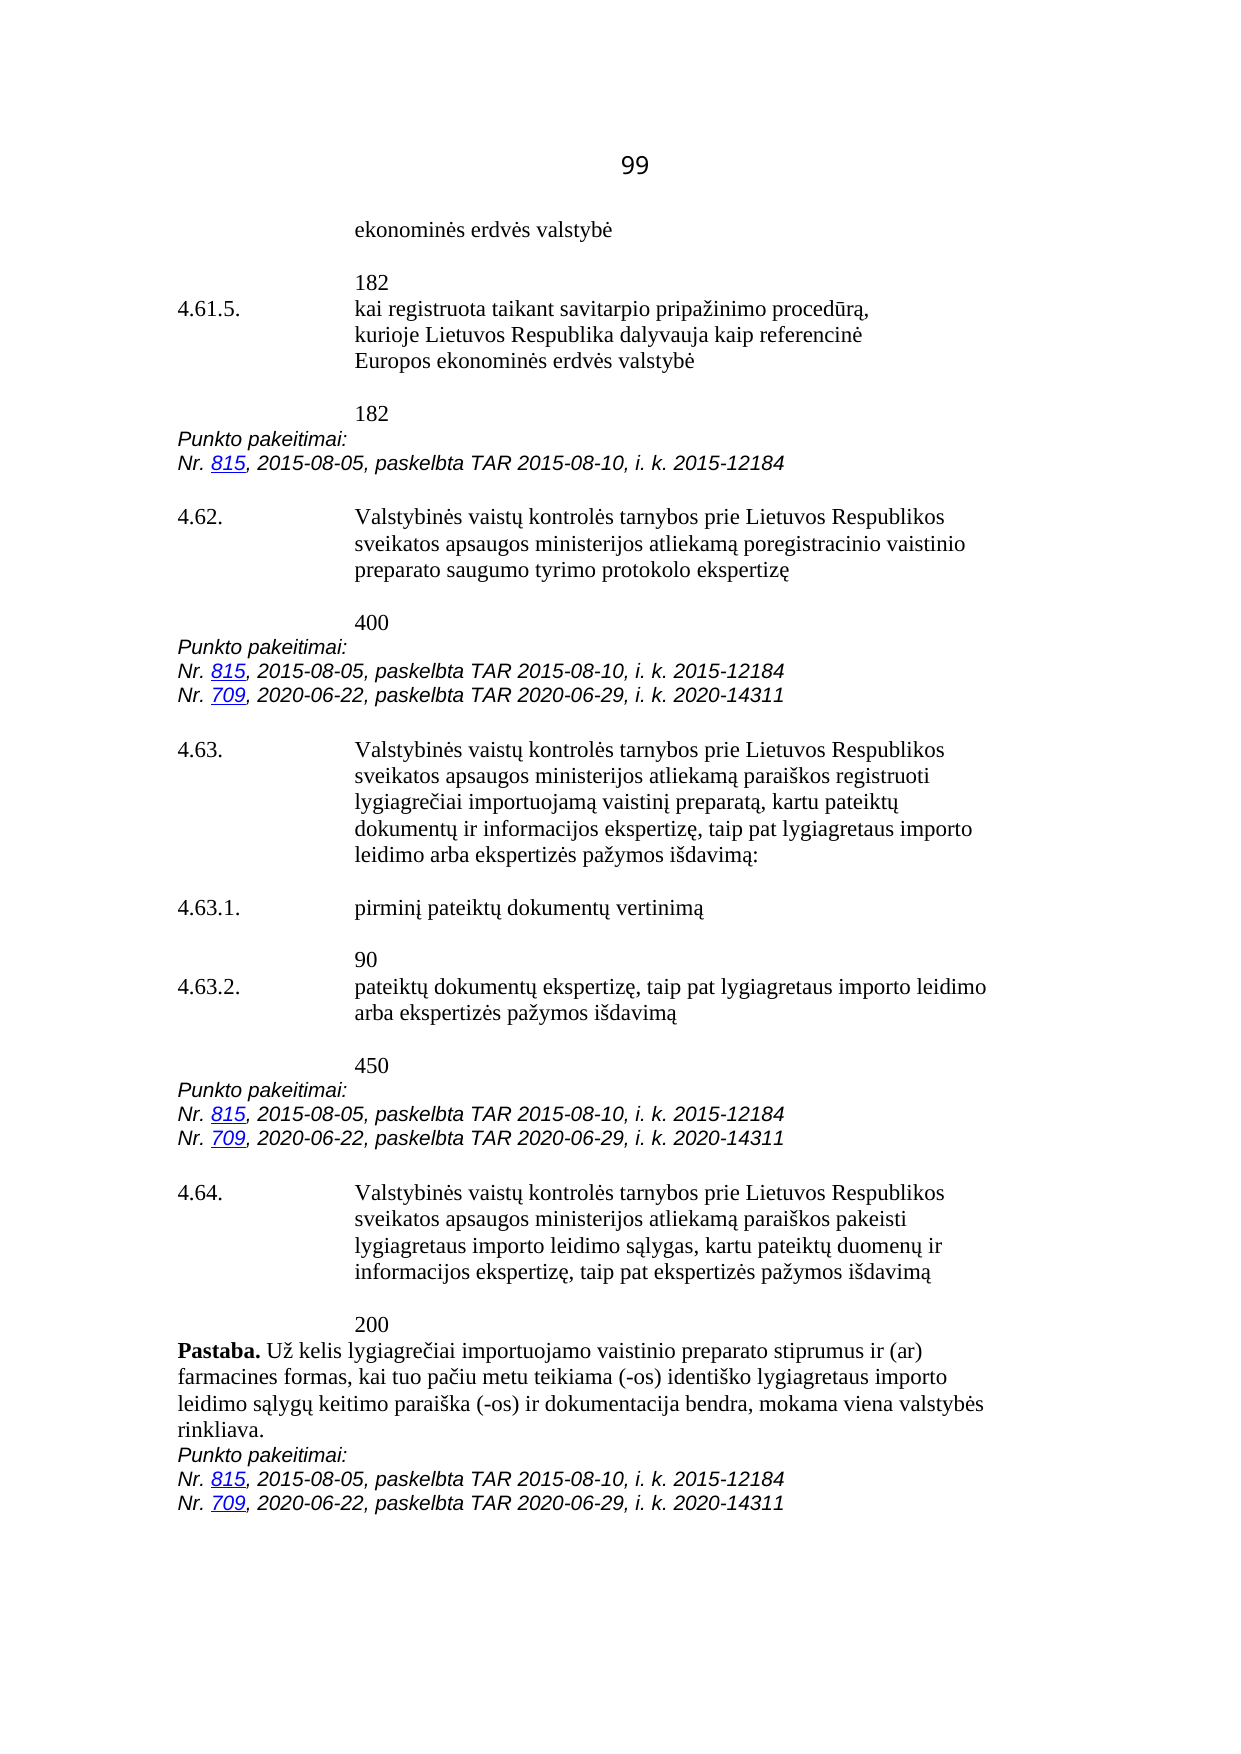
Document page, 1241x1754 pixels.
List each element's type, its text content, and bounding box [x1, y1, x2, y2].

text Nr. 709, 2020-06-22, paskelbta TAR 2020-06-29, i. k. 2020-14311 [177, 683, 1092, 707]
text Nr. 709, 2020-06-22, paskelbta TAR 2020-06-29, i. k. 2020-14311 [177, 1490, 1092, 1514]
text Nr. 815, 2015-08-05, paskelbta TAR 2015-08-10, i. k. 2015-12184 [177, 1466, 1092, 1490]
text Nr. 815, 2015-08-05, paskelbta TAR 2015-08-10, i. k. 2015-12184 [177, 1102, 1092, 1126]
text Pastaba. Už kelis lygiagrečiai importuojamo vaistinio preparato stiprumus ir (ar) farmacines formas, kai tuo pačiu metu teikiama (-os) identiško lygiagretaus importo leidimo sąlygų keitimo paraiška (-os) ir dokumentacija bendra, mokama viena valstybės rinkliava. [177, 1337, 1004, 1442]
text Punkto pakeitimai: [177, 427, 1092, 451]
text 4.63. Valstybinės vaistų kontrolės tarnybos prie Lietuvos Respublikos sveikatos apsaugos ministerijos atliekamą paraiškos registruoti lygiagrečiai importuojamą vaistinį preparatą, kartu pateiktų dokumentų ir informacijos ekspertizę, taip pat lygiagretaus importo leidimo arba ekspertizės pažymos išdavimą: [177, 736, 1004, 894]
text Punkto pakeitimai: [177, 1078, 1092, 1102]
text 4.61.5. kai registruota taikant savitarpio pripažinimo procedūrą, [177, 295, 945, 321]
text 4.62. Valstybinės vaistų kontrolės tarnybos prie Lietuvos Respublikos sveikatos apsaugos ministerijos atliekamą poregistracinio vaistinio preparato saugumo tyrimo protokolo ekspertizę 400 [177, 503, 1004, 635]
text ekonominės erdvės valstybė 182 [354, 216, 945, 295]
text Europos ekonominės erdvės valstybė 182 [354, 348, 945, 427]
text 4.63.1. pirminį pateiktų dokumentų vertinimą 90 [177, 894, 1004, 973]
text 4.63.2. pateiktų dokumentų ekspertizę, taip pat lygiagretaus importo leidimo arba ekspertizės pažymos išdavimą 450 [177, 973, 1004, 1078]
text Punkto pakeitimai: [177, 635, 1092, 659]
text Nr. 815, 2015-08-05, paskelbta TAR 2015-08-10, i. k. 2015-12184 [177, 451, 1092, 474]
text 4.64. Valstybinės vaistų kontrolės tarnybos prie Lietuvos Respublikos sveikatos apsaugos ministerijos atliekamą paraiškos pakeisti lygiagretaus importo leidimo sąlygas, kartu pateiktų duomenų ir informacijos ekspertizę, taip pat ekspertizės pažymos išdavimą 200 [177, 1179, 1004, 1337]
text Nr. 709, 2020-06-22, paskelbta TAR 2020-06-29, i. k. 2020-14311 [177, 1126, 1092, 1150]
text Nr. 815, 2015-08-05, paskelbta TAR 2015-08-10, i. k. 2015-12184 [177, 659, 1092, 683]
text Punkto pakeitimai: [177, 1442, 1092, 1466]
text kurioje Lietuvos Respublika dalyvauja kaip referencinė [354, 321, 945, 348]
